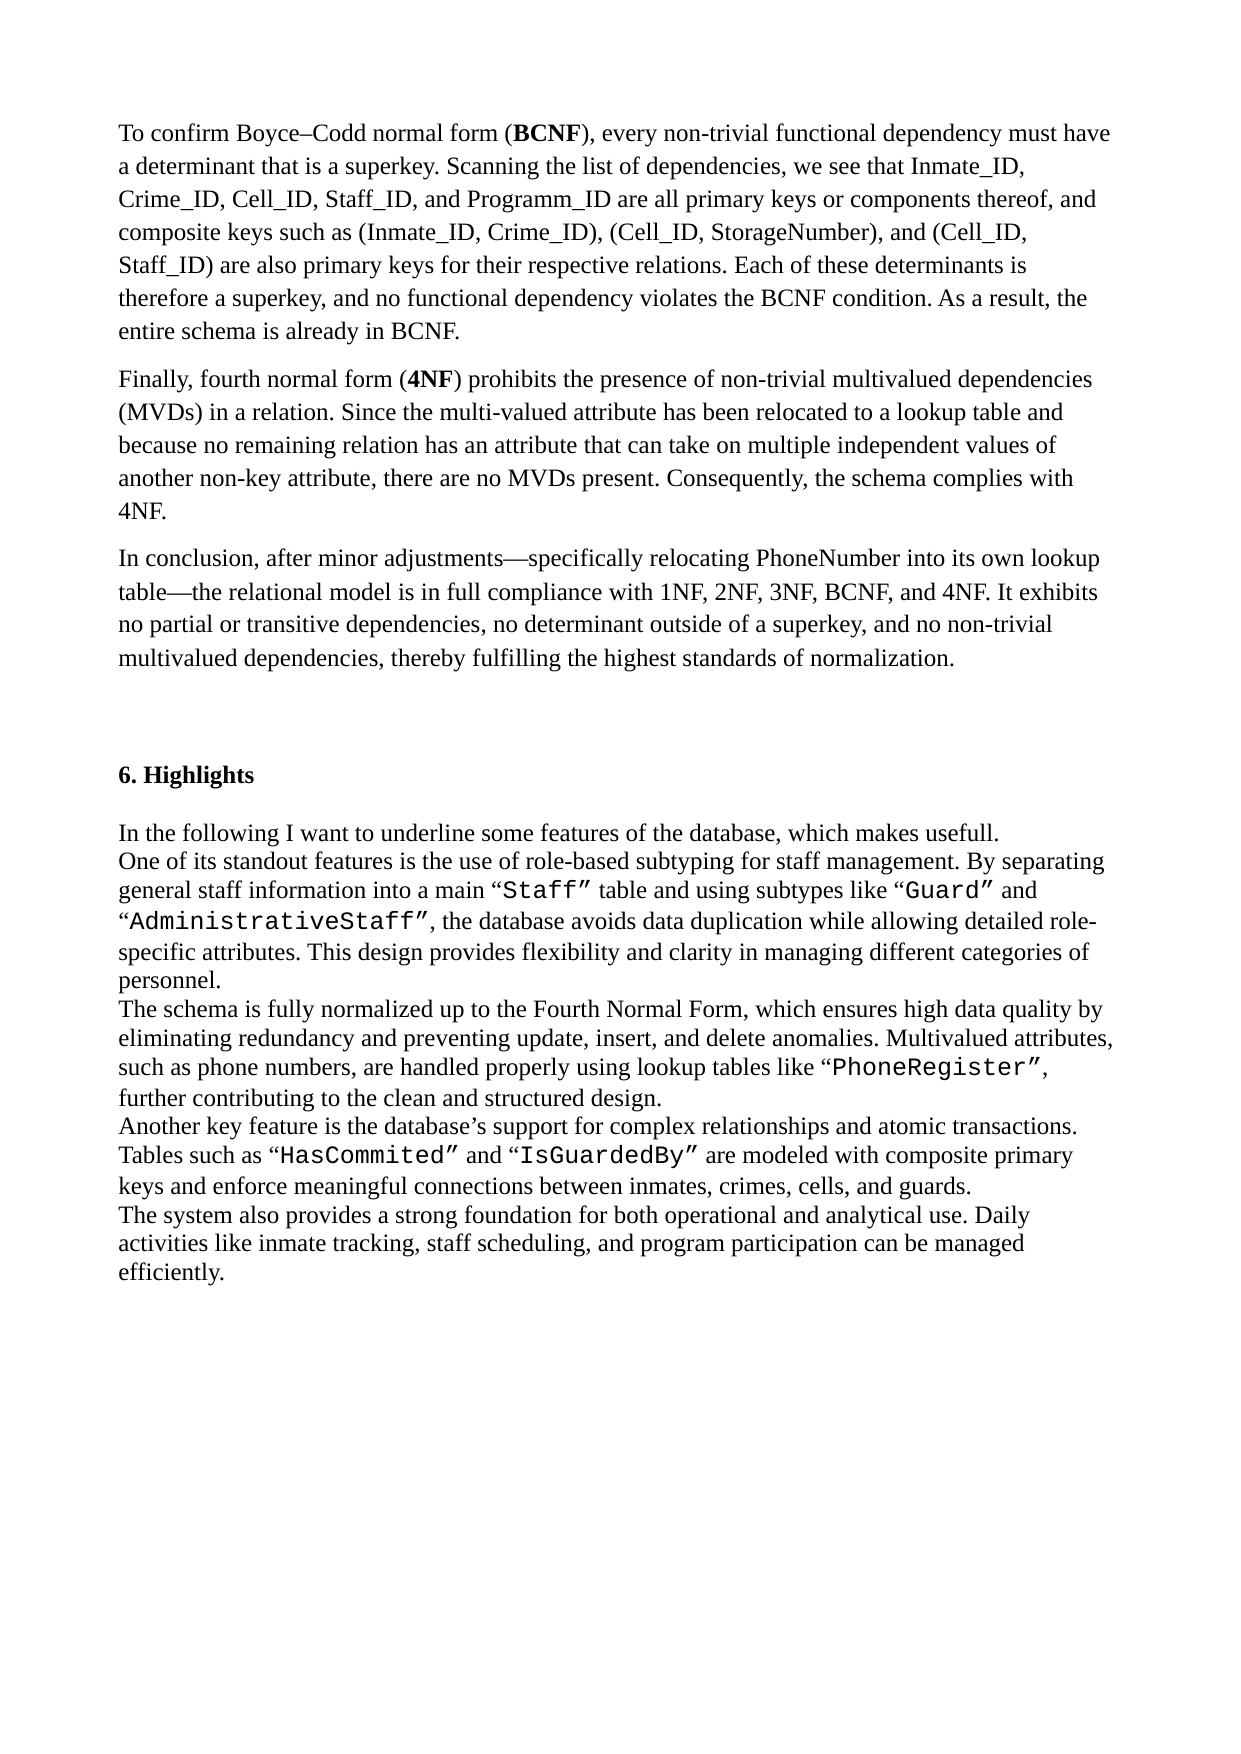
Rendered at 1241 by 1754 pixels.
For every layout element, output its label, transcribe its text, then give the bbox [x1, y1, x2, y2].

text To confirm Boyce–Codd normal form (BCNF), every non‐trivial functional dependency must have a determinant that is a superkey. Scanning the list of dependencies, we see that Inmate_ID, Crime_ID, Cell_ID, Staff_ID, and Programm_ID are all primary keys or components thereof, and composite keys such as (Inmate_ID, Crime_ID), (Cell_ID, StorageNumber), and (Cell_ID, Staff_ID) are also primary keys for their respective relations. Each of these determinants is therefore a superkey, and no functional dependency violates the BCNF condition. As a result, the entire schema is already in BCNF. [118, 118, 1122, 345]
text Finally, fourth normal form (4NF) prohibits the presence of non‐trivial multivalued dependencies (MVDs) in a relation. Since the multi‐valued attribute has been relocated to a lookup table and because no remaining relation has an attribute that can take on multiple independent values of another non‐key attribute, there are no MVDs present. Consequently, the schema complies with 4NF. [118, 364, 1122, 525]
text In conclusion, after minor adjustments—specifically relocating PhoneNumber into its own lookup table—the relational model is in full compliance with 1NF, 2NF, 3NF, BCNF, and 4NF. It exhibits no partial or transitive dependencies, no determinant outside of a superkey, and no non‐trivial multivalued dependencies, thereby fulfilling the highest standards of normalization. [118, 543, 1122, 671]
subtitle 6. Highlights In the following I want to underline some features of the database, which makes usefull. One of its standout features is the use of role-based subtyping for staff management. By separating general staff information into a main “Staff” table and using subtypes like “Guard” and “AdministrativeStaff”, the database avoids data duplication while allowing detailed role-specific attributes. This design provides flexibility and clarity in managing different categories of personnel. The schema is fully normalized up to the Fourth Normal Form, which ensures high data quality by eliminating redundancy and preventing update, insert, and delete anomalies. Multivalued attributes, such as phone numbers, are handled properly using lookup tables like “PhoneRegister”, further contributing to the clean and structured design. Another key feature is the database’s support for complex relationships and atomic transactions. Tables such as “HasCommited” and “IsGuardedBy” are modeled with composite primary keys and enforce meaningful connections between inmates, crimes, cells, and guards. The system also provides a strong foundation for both operational and analytical use. Daily activities like inmate tracking, staff scheduling, and program participation can be managed efficiently. [118, 760, 1122, 1286]
